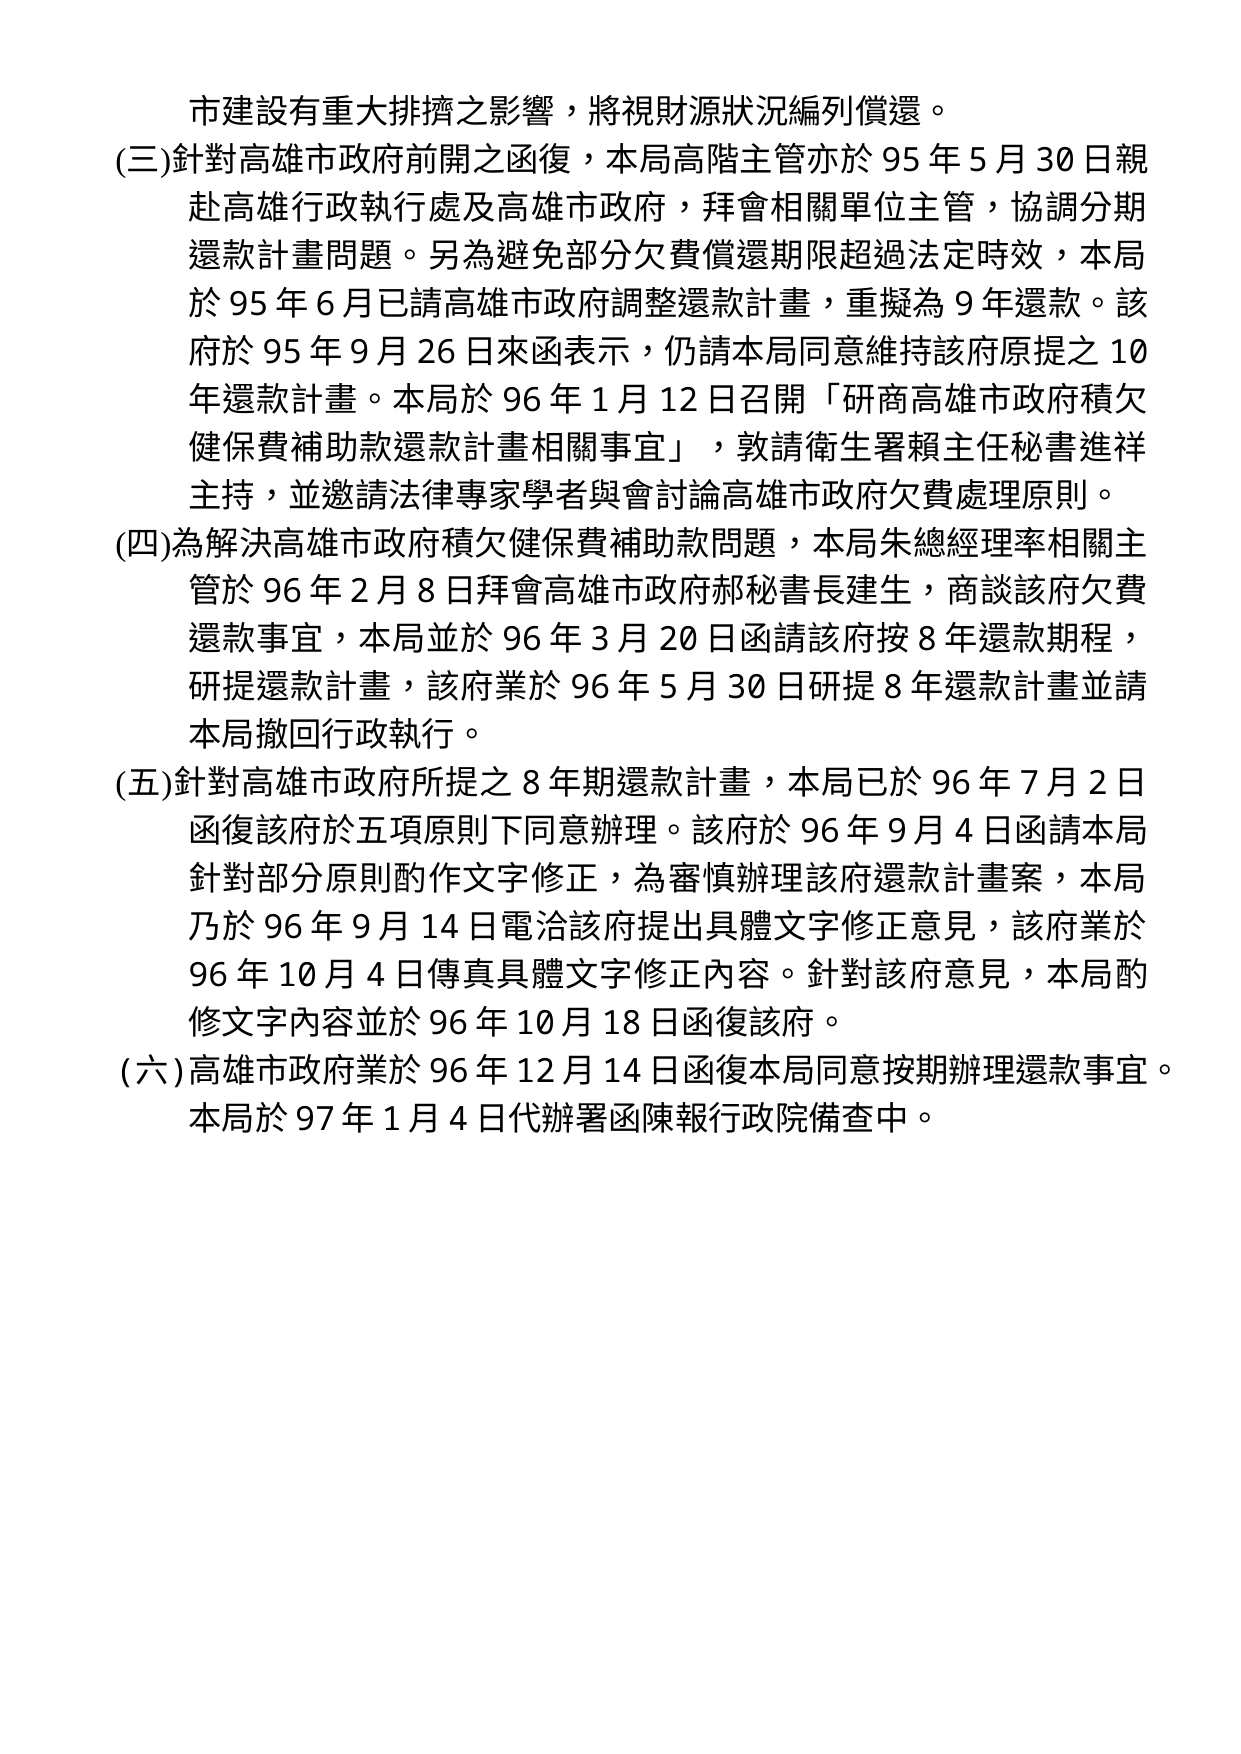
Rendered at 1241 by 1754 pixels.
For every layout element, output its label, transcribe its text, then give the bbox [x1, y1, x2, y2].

text (三)針對高雄市政府前開之函復，本局高階主管亦於95年5月30日親赴高雄行政執行處及高雄市政府，拜會相關單位主管，協調分期還款計畫問題。另為避免部分欠費償還期限超過法定時效，本局於95年6月已請高雄市政府調整還款計畫，重擬為9年還款。該府於95年9月26日來函表示，仍請本局同意維持該府原提之10年還款計畫。本局於96年1月12日召開「研商高雄市政府積欠健保費補助款還款計畫相關事宜」，敦請衛生署賴主任秘書進祥主持，並邀請法律專家學者與會討論高雄市政府欠費處理原則。 [115, 133, 1149, 517]
text 市建設有重大排擠之影響，將視財源狀況編列償還。 [115, 85, 1149, 133]
text (四)為解決高雄市政府積欠健保費補助款問題，本局朱總經理率相關主管於96年2月8日拜會高雄市政府郝秘書長建生，商談該府欠費還款事宜，本局並於96年3月20日函請該府按8年還款期程，研提還款計畫，該府業於96年5月30日研提8年還款計畫並請本局撤回行政執行。 [115, 517, 1149, 756]
text (五)針對高雄市政府所提之8年期還款計畫，本局已於96年7月2日函復該府於五項原則下同意辦理。該府於96年9月4日函請本局針對部分原則酌作文字修正，為審慎辦理該府還款計畫案，本局乃於96年9月14日電洽該府提出具體文字修正意見，該府業於96年10月4日傳真具體文字修正內容。針對該府意見，本局酌修文字內容並於96年10月18日函復該府。 [115, 756, 1149, 1044]
text (六)高雄市政府業於96年12月14日函復本局同意按期辦理還款事宜。本局於97年1月4日代辦署函陳報行政院備查中。 [115, 1044, 1149, 1139]
